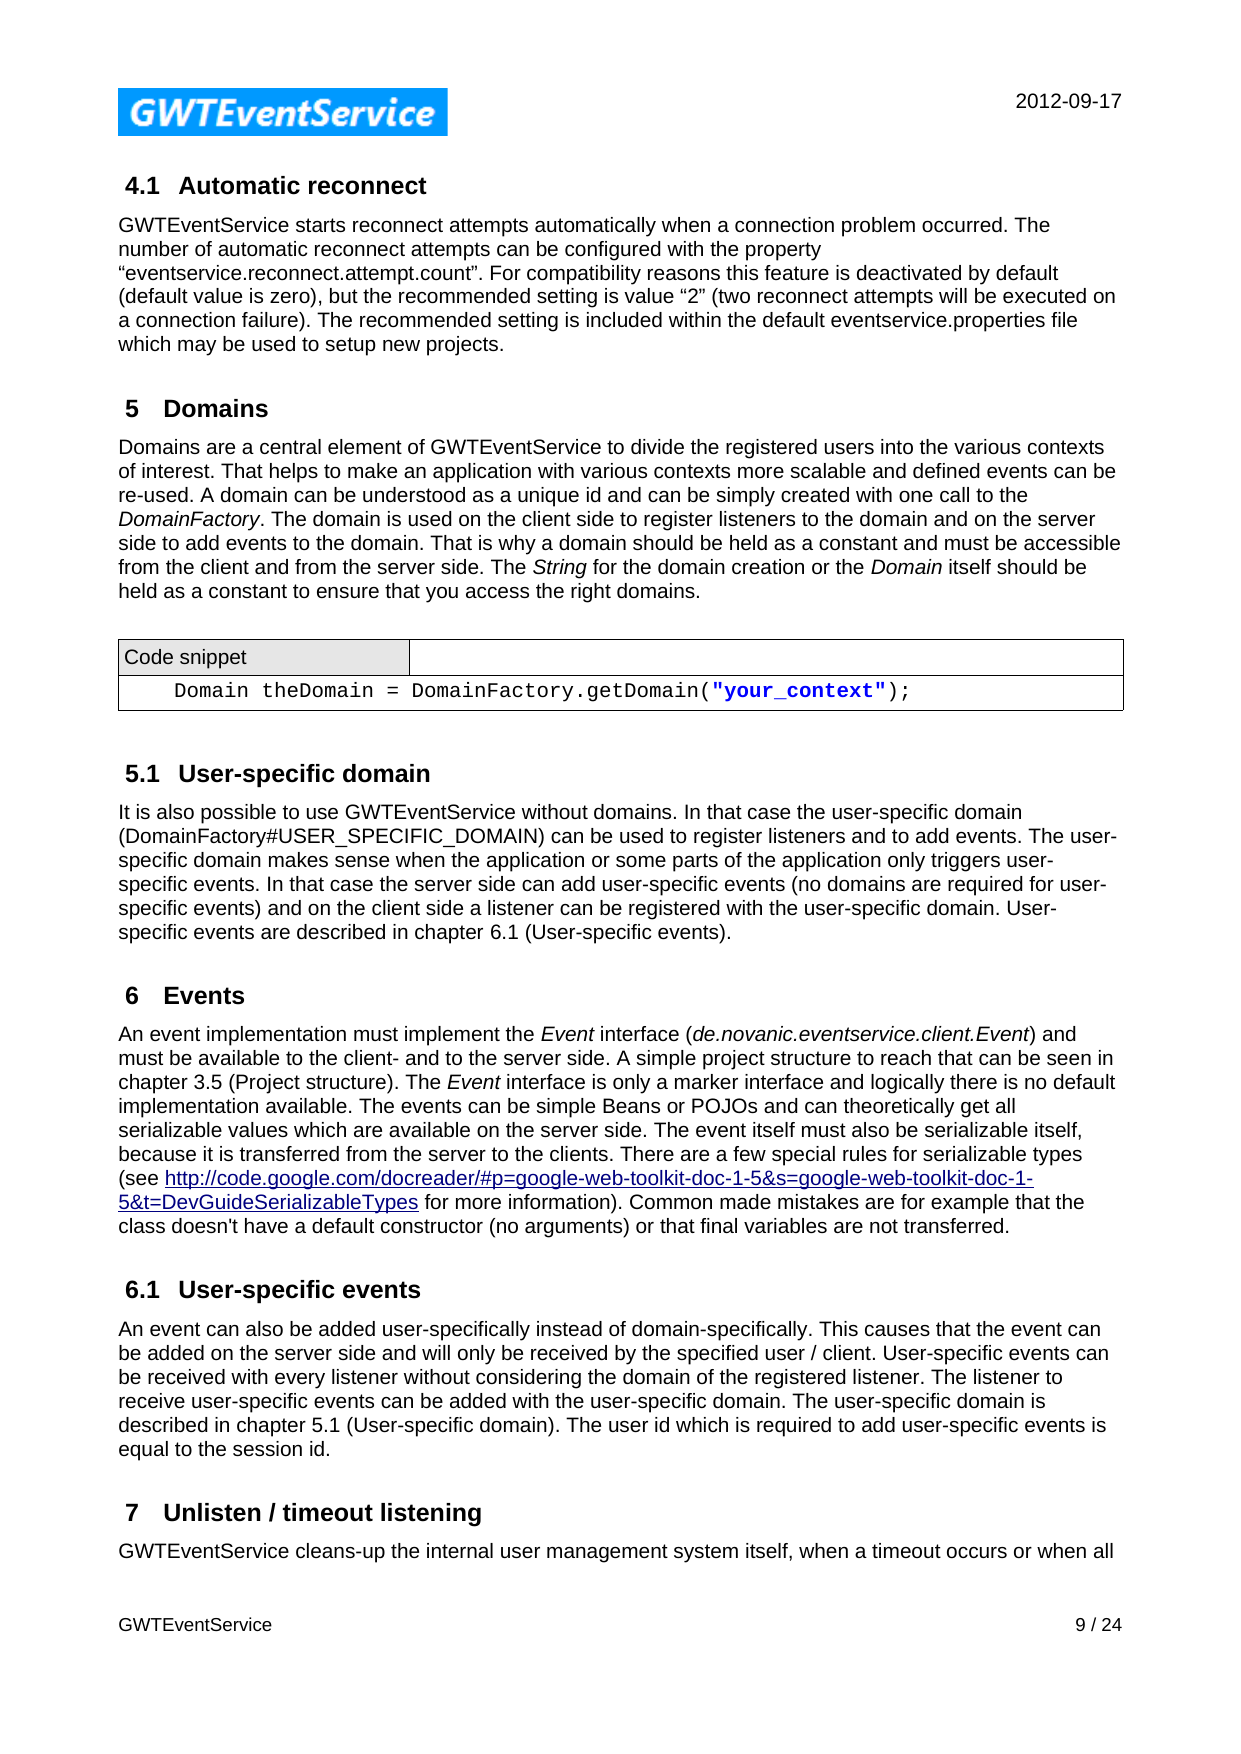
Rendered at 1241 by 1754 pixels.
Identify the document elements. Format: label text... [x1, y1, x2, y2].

text GWTEventService cleans-up the internal user management system itself, when a timeout occurs or when all [118, 1539, 1122, 1563]
text An event can also be added user-specifically instead of domain-specifically. This causes that the event can be added on the server side and will only be received by the specified user / client. User-specific events can be received with every listener without considering the domain of the registered listener. The listener to receive user-specific events can be added with the user-specific domain. The user-specific domain is described in chapter 5.1 (User-specific domain). The user id which is required to add user-specific events is equal to the session id. [118, 1317, 1122, 1460]
text An event implementation must implement the Event interface (de.novanic.eventservice.client.Event) and must be available to the client- and to the server side. A simple project structure to reach that can be seen in chapter 3.5 (Project structure). The Event interface is only a marker interface and logically there is no default implementation available. The events can be simple Beans or POJOs and can theoretically get all serializable values which are available on the server side. The event itself must also be serializable itself, because it is transferred from the server to the clients. There are a few special rules for serializable types (see http://code.google.com/docreader/#p=google-web-toolkit-doc-1-5&s=google-web-toolkit-doc-1-5&t=DevGuideSerializableTypes for more information). Common made mistakes are for example that the class doesn't have a default constructor (no arguments) or that final variables are not transferred. [118, 1022, 1122, 1238]
subtitle Unlisten / timeout listening [118, 1498, 1122, 1527]
text Domains are a central element of GWTEventService to divide the registered users into the various contexts of interest. That helps to make an application with various contexts more scalable and defined events can be re-used. A domain can be understood as a unique id and can be simply created with one call to the DomainFactory. The domain is used on the client side to register listeners to the domain and on the server side to add events to the domain. That is why a domain should be held as a constant and must be accessible from the client and from the server side. The String for the domain creation or the Domain itself should be held as a constant to ensure that you access the right domains. [118, 435, 1122, 603]
table_header [410, 640, 1123, 675]
text It is also possible to use GWTEventService without domains. In that case the user-specific domain (DomainFactory#USER_SPECIFIC_DOMAIN) can be used to register listeners and to add events. The user-specific domain makes sense when the application or some parts of the application only triggers user-specific events. In that case the server side can add user-specific events (no domains are required for user-specific events) and on the client side a listener can be registered with the user-specific domain. User-specific events are described in chapter 6.1 (User-specific events). [118, 800, 1122, 943]
subtitle User-specific events [118, 1275, 1122, 1304]
subtitle Automatic reconnect [118, 171, 1122, 200]
picture [118, 88, 448, 136]
text GWTEventService starts reconnect attempts automatically when a connection problem occurred. The number of automatic reconnect attempts can be configured with the property “eventservice.reconnect.attempt.count”. For compatibility reasons this feature is deactivated by default (default value is zero), but the recommended setting is value “2” (two reconnect attempts will be executed on a connection failure). The recommended setting is included within the default eventservice.properties file which may be used to setup new projects. [118, 212, 1122, 356]
table_cell Domain theDomain = DomainFactory.getDomain("your_context"); [119, 676, 1123, 710]
subtitle User-specific domain [118, 758, 1122, 787]
table_header Code snippet [119, 640, 409, 675]
subtitle Domains [118, 394, 1122, 422]
subtitle Events [118, 981, 1122, 1010]
